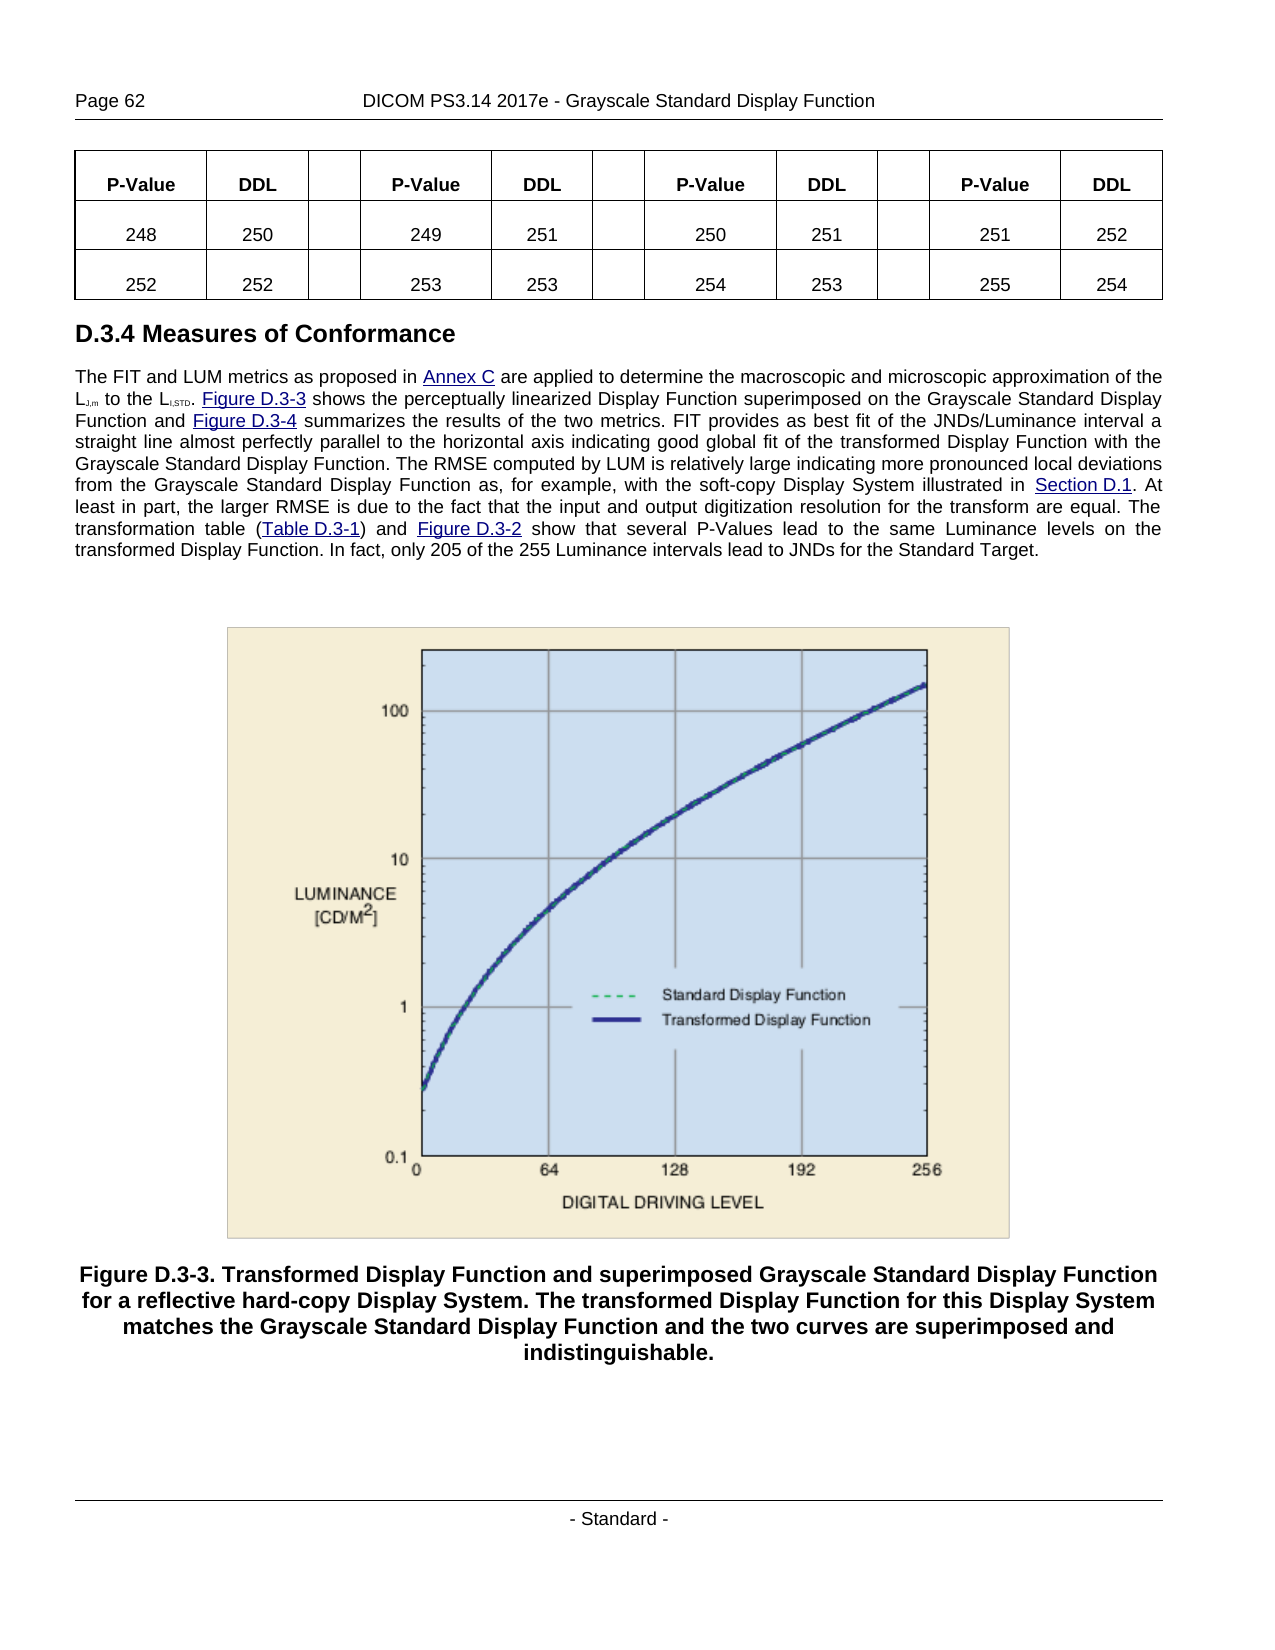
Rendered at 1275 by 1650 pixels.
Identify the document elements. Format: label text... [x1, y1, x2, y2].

table_cell 253 [361, 250, 491, 299]
table_cell 254 [1061, 250, 1162, 299]
picture [226, 626, 1011, 1240]
table_cell 253 [777, 250, 877, 299]
table_cell 251 [777, 201, 877, 249]
table_cell 248 [76, 201, 206, 249]
text D.3.4 Measures of Conformance [75, 319, 1162, 348]
table_header DDL [1061, 151, 1162, 200]
table_cell 250 [645, 201, 776, 249]
table_cell [593, 201, 644, 249]
table_header P-Value [361, 151, 491, 200]
table_header DDL [207, 151, 308, 200]
table_header [878, 151, 929, 200]
table_cell 249 [361, 201, 491, 249]
table_cell 250 [207, 201, 308, 249]
table_cell 254 [645, 250, 776, 299]
table_cell 252 [207, 250, 308, 299]
table_cell [309, 201, 360, 249]
table_cell 252 [76, 250, 206, 299]
table_header [309, 151, 360, 200]
table_cell [593, 250, 644, 299]
table_cell [878, 201, 929, 249]
table_cell 253 [492, 250, 592, 299]
table_cell 251 [930, 201, 1060, 249]
table_header P-Value [930, 151, 1060, 200]
table_header DDL [492, 151, 592, 200]
text Figure D.3-3. Transformed Display Function and superimposed Grayscale Standard Display Function for a reflective hard-copy Display System. The transformed Display Function for this Display System matches the Grayscale Standard Display Function and the two curves are superimposed and indistinguishable. [75, 1262, 1162, 1365]
table_cell 251 [492, 201, 592, 249]
text The FIT and LUM metrics as proposed in Annex C are applied to determine the macroscopic and microscopic approximation of the LJ,m to the LI,STD. Figure D.3-3 shows the perceptually linearized Display Function superimposed on the Grayscale Standard Display Function and Figure D.3-4 summarizes the results of the two metrics. FIT provides as best fit of the JNDs/Luminance interval a straight line almost perfectly parallel to the horizontal axis indicating good global fit of the transformed Display Function with the Grayscale Standard Display Function. The RMSE computed by LUM is relatively large indicating more pronounced local deviations from the Grayscale Standard Display Function as, for example, with the soft-copy Display System illustrated in Section D.1. At least in part, the larger RMSE is due to the fact that the input and output digitization resolution for the transform are equal. The transformation table (Table D.3-1) and Figure D.3-2 show that several P-Values lead to the same Luminance levels on the transformed Display Function. In fact, only 205 of the 255 Luminance intervals lead to JNDs for the Standard Target. [75, 366, 1162, 560]
table_header P-Value [645, 151, 776, 200]
table_header [593, 151, 644, 200]
table_header P-Value [76, 151, 206, 200]
table_header DDL [777, 151, 877, 200]
table_cell [309, 250, 360, 299]
table_cell 255 [930, 250, 1060, 299]
table_cell 252 [1061, 201, 1162, 249]
table_cell [878, 250, 929, 299]
